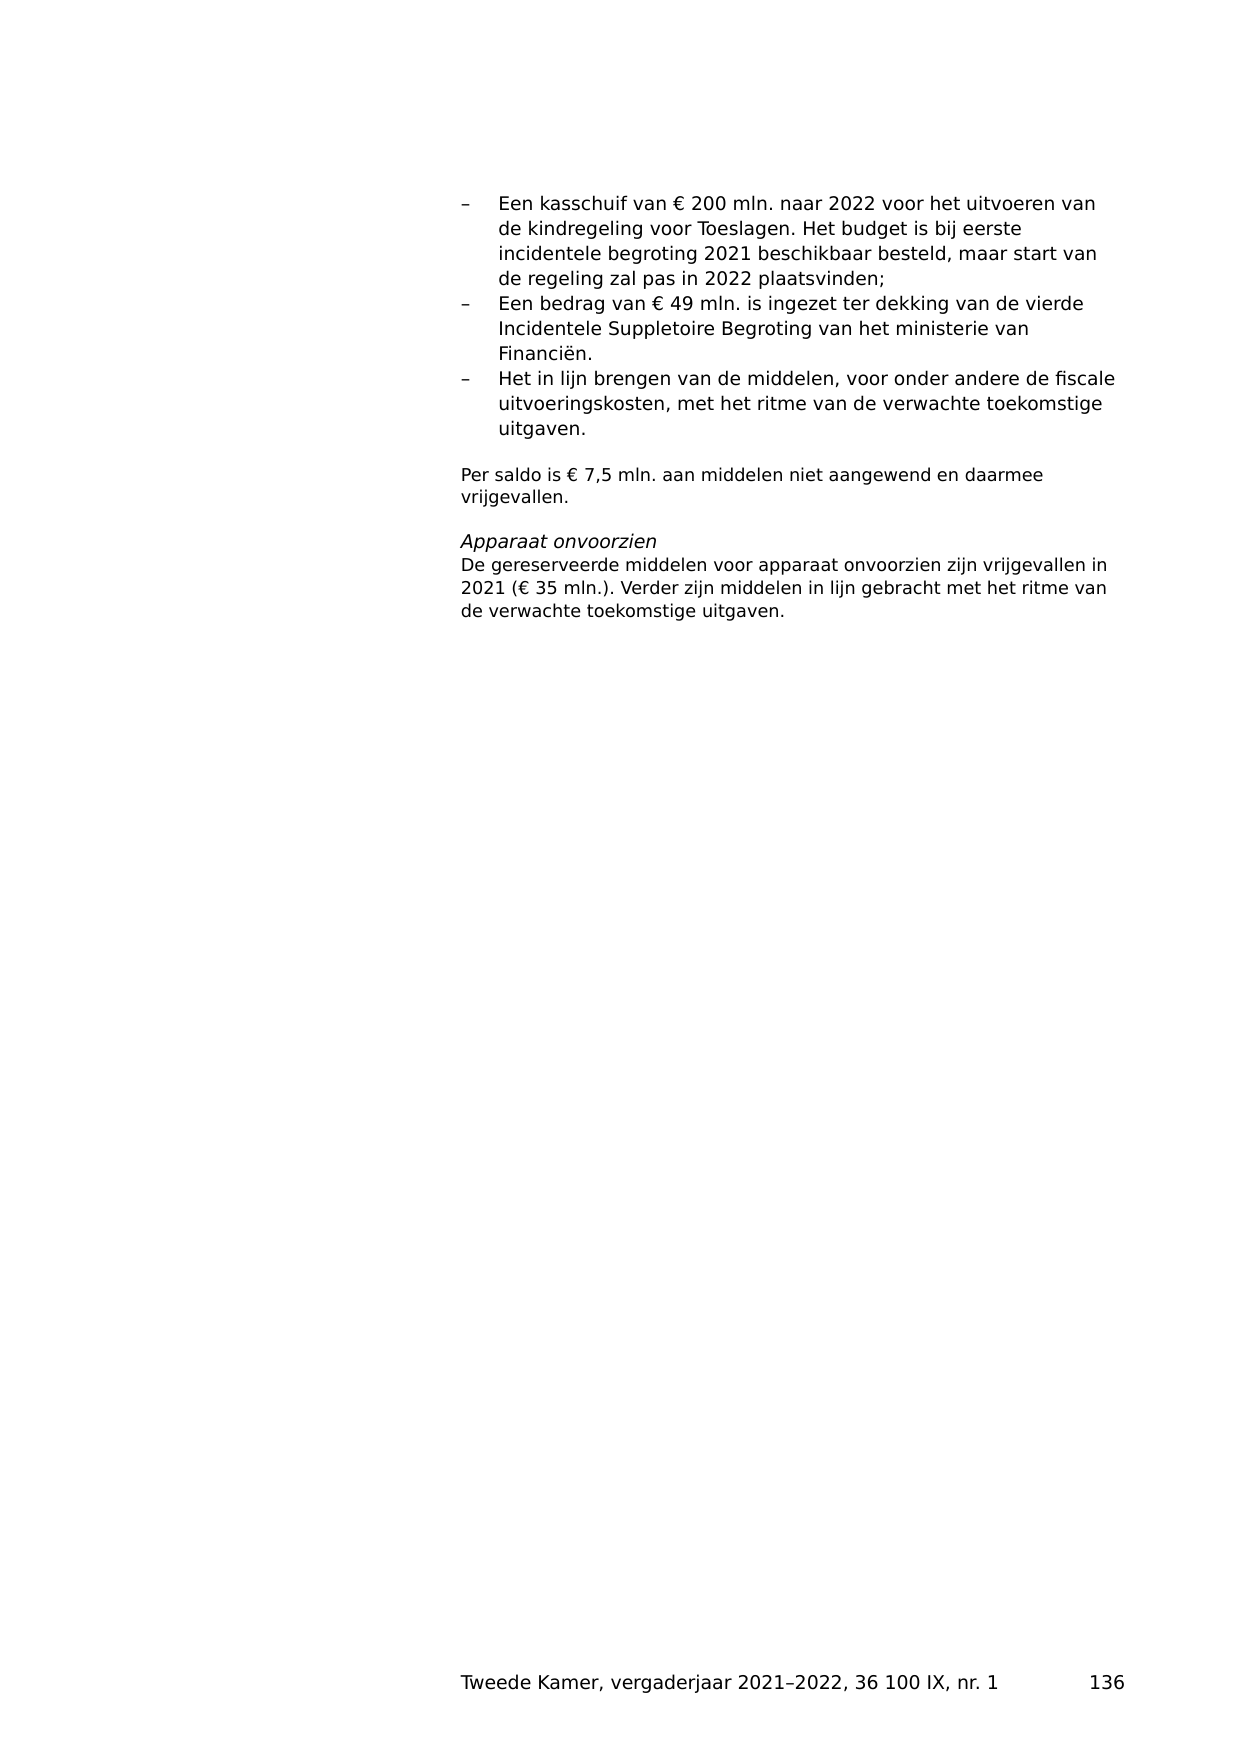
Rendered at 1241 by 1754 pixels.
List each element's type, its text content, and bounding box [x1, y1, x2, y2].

text Per saldo is € 7,5 mln. aan middelen niet aangewend en daarmee vrijgevallen. [461, 463, 1125, 508]
text Apparaat onvoorzien [461, 531, 1125, 553]
list Een kasschuif van € 200 mln. naar 2022 voor het uitvoeren van de kindregeling voor Toeslagen. Het budget is bij eerste incidentele begroting 2021 beschikbaar besteld, maar start van de regeling zal pas in 2022 plaatsvinden; [461, 191, 1125, 291]
text De gereserveerde middelen voor apparaat onvoorzien zijn vrijgevallen in 2021 (€ 35 mln.). Verder zijn middelen in lijn gebracht met het ritme van de verwachte toekomstige uitgaven. [461, 553, 1125, 622]
list Een bedrag van € 49 mln. is ingezet ter dekking van de vierde Incidentele Suppletoire Begroting van het ministerie van Financiën. [461, 291, 1125, 366]
list Het in lijn brengen van de middelen, voor onder andere de fiscale uitvoeringskosten, met het ritme van de verwachte toekomstige uitgaven. [461, 366, 1125, 441]
